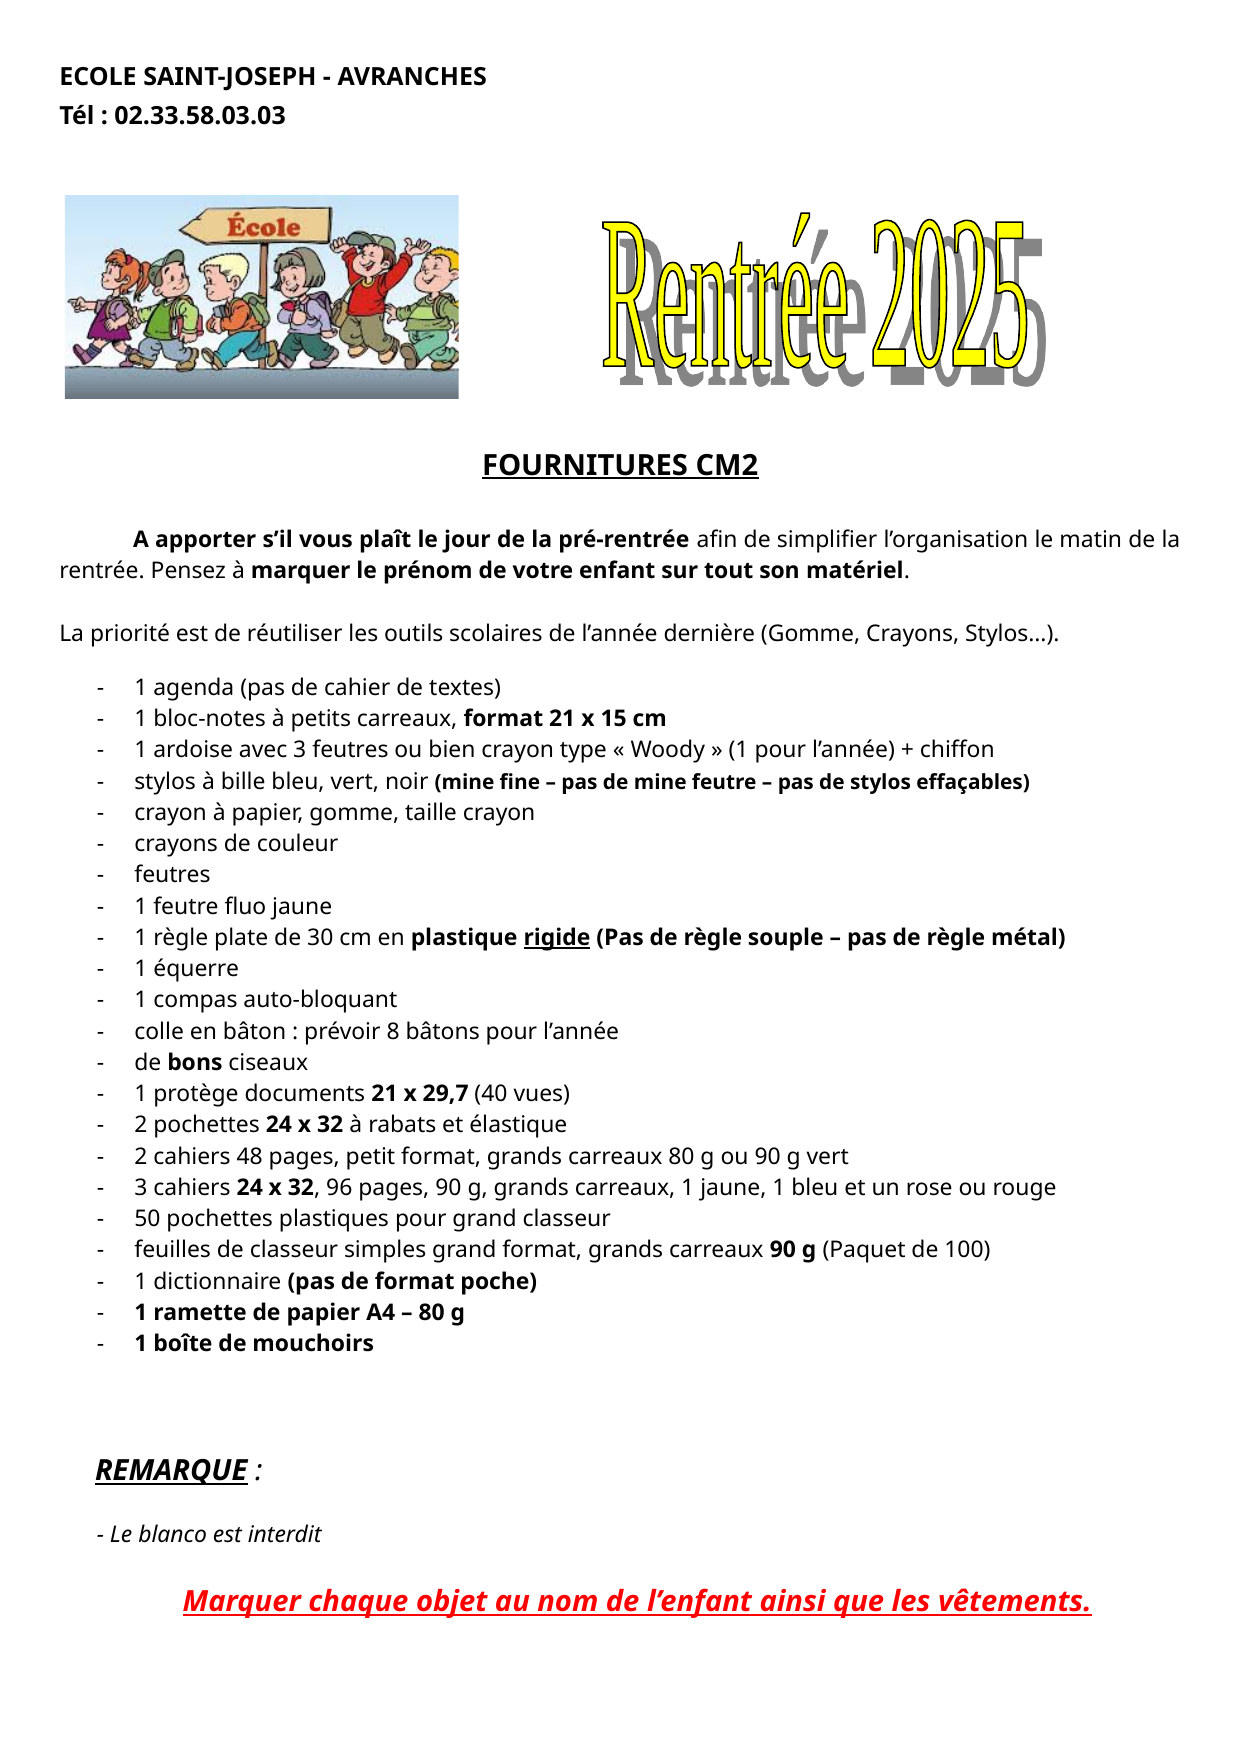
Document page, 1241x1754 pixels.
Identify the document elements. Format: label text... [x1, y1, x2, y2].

list 1 protège documents 21 x 29,7 (40 vues) [97, 1077, 1181, 1108]
list 1 dictionnaire (pas de format poche) [97, 1265, 1181, 1296]
table_header [666, 272, 678, 305]
list 2 cahiers 48 pages, petit format, grands carreaux 80 g ou 90 g vert [97, 1140, 1181, 1171]
table_header [620, 190, 1181, 404]
text REMARQUE : [59, 1450, 1181, 1489]
table_header [790, 316, 799, 355]
list 1 compas auto-bloquant [97, 983, 1181, 1015]
text - Le blanco est interdit [97, 1518, 1181, 1549]
list de bons ciseaux [97, 1046, 1181, 1077]
list 1 ardoise avec 3 feutres ou bien crayon type « Woody » (1 pour l’année) + chiffon [97, 733, 1181, 765]
table_header [620, 304, 626, 359]
text Marquer chaque objet au nom de l’enfant ainsi que les vêtements. [97, 1581, 1181, 1620]
list 2 pochettes 24 x 32 à rabats et élastique [97, 1108, 1181, 1140]
list 1 feutre fluo jaune [97, 890, 1181, 921]
list feuilles de classeur simples grand format, grands carreaux 90 g (Paquet de 100) [97, 1233, 1181, 1265]
table_header [665, 316, 674, 355]
list 1 règle plate de 30 cm en plastique rigide (Pas de règle souple – pas de règle métal) [97, 921, 1181, 952]
list 1 ramette de papier A4 – 80 g [97, 1296, 1181, 1327]
table_header [620, 247, 626, 292]
text FOURNITURES CM2 [59, 444, 1181, 483]
table_header [761, 279, 775, 378]
text A apporter s’il vous plaît le jour de la pré-rentrée afin de simplifier l’organisation le matin de la rentrée. Pensez à marquer le prénom de votre enfant sur tout son matériel. [59, 523, 1181, 586]
text La priorité est de réutiliser les outils scolaires de l’année dernière (Gomme, Crayons, Stylos…). [59, 617, 1181, 648]
table_header [620, 233, 632, 238]
table_header [683, 290, 695, 323]
table_header [636, 252, 653, 310]
table_header [826, 316, 835, 355]
list 50 pochettes plastiques pour grand classeur [97, 1202, 1181, 1233]
list 1 bloc-notes à petits carreaux, format 21 x 15 cm [97, 702, 1181, 733]
list feutres [97, 858, 1181, 890]
list 1 équerre [97, 952, 1181, 983]
list stylos à bille bleu, vert, noir (mine fine – pas de mine feutre – pas de stylos effaçables) [97, 765, 1181, 796]
list 1 agenda (pas de cahier de textes) [97, 671, 1181, 702]
table_header [808, 290, 817, 323]
table_header [843, 290, 857, 323]
text ECOLE SAINT-JOSEPH - AVRANCHES [59, 59, 1181, 93]
text Tél : 02.33.58.03.03 [59, 93, 1181, 133]
table_header [620, 367, 626, 377]
list crayon à papier, gomme, taille crayon [97, 796, 1181, 827]
table_header [826, 272, 838, 305]
list 3 cahiers 24 x 32, 96 pages, 90 g, grands carreaux, 1 jaune, 1 bleu et un rose ou rouge [97, 1171, 1181, 1202]
table_header [793, 272, 803, 305]
table_header [59, 190, 620, 404]
list 1 boîte de mouchoirs [97, 1327, 1181, 1358]
list crayons de couleur [97, 827, 1181, 858]
list colle en bâton : prévoir 8 bâtons pour l’année [97, 1015, 1181, 1046]
